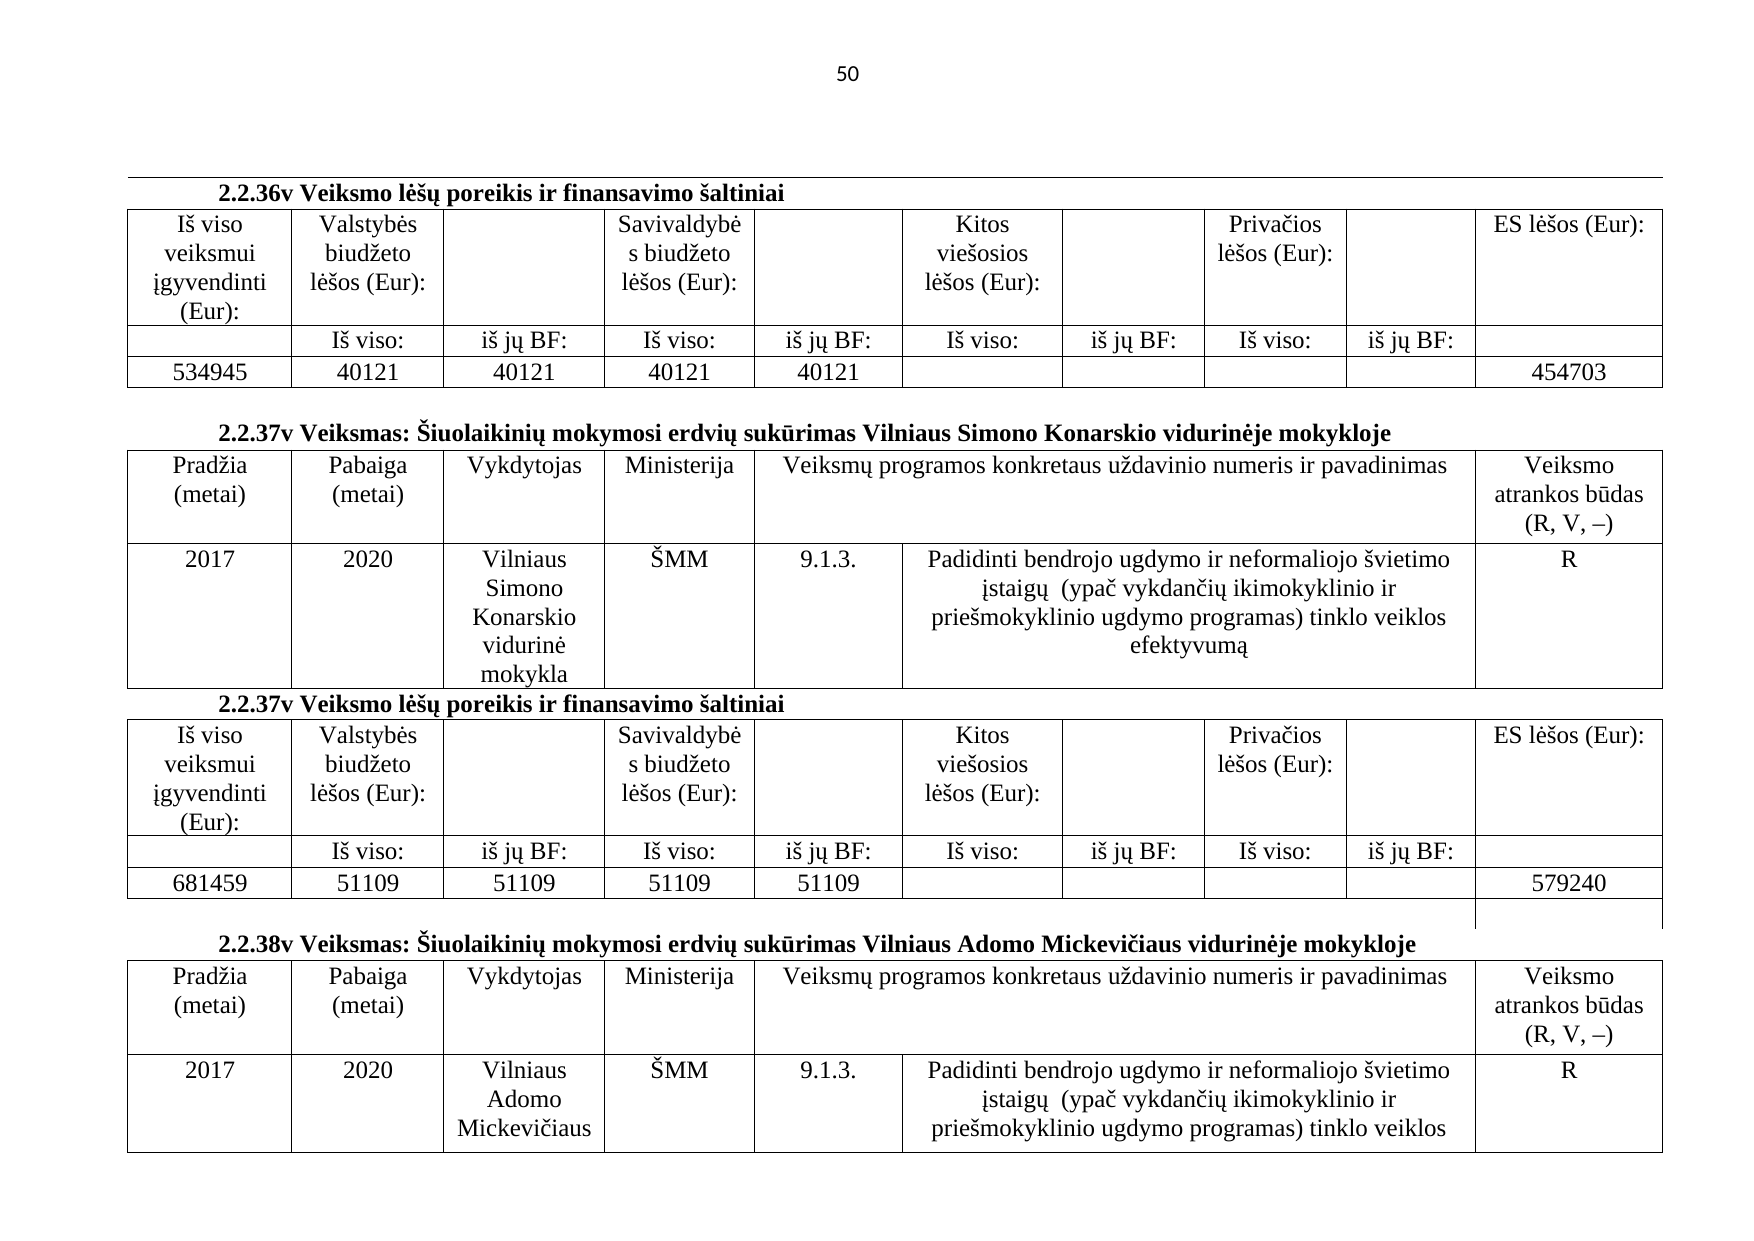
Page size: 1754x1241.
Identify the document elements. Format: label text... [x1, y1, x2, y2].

table_cell Kitos viešosios lėšos (Eur): [903, 720, 1062, 835]
table_cell [128, 326, 291, 356]
table_cell 2.2.36v Veiksmo lėšų poreikis ir finansavimo šaltiniai [128, 178, 1663, 208]
table_cell 2.2.38v Veiksmas: Šiuolaikinių mokymosi erdvių sukūrimas Vilniaus Adomo Mickevičiaus vidurinėje mokykloje [128, 929, 1663, 960]
table_cell 9.1.3. [755, 544, 902, 688]
table_cell 40121 [755, 357, 902, 387]
table_cell Iš viso: [605, 836, 754, 867]
table_cell Iš viso: [903, 326, 1062, 356]
table_cell R [1476, 544, 1662, 688]
table_cell 454703 [1476, 357, 1662, 387]
table_cell [903, 868, 1062, 898]
table_cell Vilniaus Simono Konarskio vidurinė mokykla [444, 544, 604, 688]
table_cell [1063, 899, 1204, 929]
table_cell Kitos viešosios lėšos (Eur): [903, 210, 1062, 324]
table_cell [754, 899, 902, 929]
table_cell Padidinti bendrojo ugdymo ir neformaliojo švietimo įstaigų (ypač vykdančių ikimokyklinio ir priešmokyklinio ugdymo programas) tinklo veiklos [903, 1055, 1475, 1152]
table_cell 51109 [444, 868, 604, 898]
table_cell Pabaiga (metai) [292, 451, 443, 543]
table_cell 681459 [128, 868, 291, 898]
table_cell Iš viso veiksmui įgyvendinti (Eur): [128, 720, 291, 835]
table_cell [1204, 388, 1346, 418]
table_cell Iš viso veiksmui įgyvendinti (Eur): [128, 210, 291, 324]
table_cell Ministerija [605, 451, 754, 543]
table_cell ES lėšos (Eur): [1476, 210, 1662, 324]
table_cell ES lėšos (Eur): [1476, 720, 1662, 835]
table_cell 2.2.37v Veiksmo lėšų poreikis ir finansavimo šaltiniai [128, 689, 1663, 719]
table_cell Iš viso: [292, 836, 443, 867]
table_cell Ministerija [605, 961, 754, 1054]
table_cell [755, 720, 902, 835]
table_cell iš jų BF: [1347, 326, 1475, 356]
table_cell [604, 388, 754, 418]
table_cell Veiksmų programos konkretaus uždavinio numeris ir pavadinimas [755, 451, 1475, 543]
table_cell Savivaldybės biudžeto lėšos (Eur): [605, 720, 754, 835]
table_cell [128, 899, 292, 929]
table_cell Privačios lėšos (Eur): [1205, 210, 1346, 324]
table_cell R [1476, 1055, 1662, 1152]
table_cell Iš viso: [903, 836, 1062, 867]
table_cell 51109 [292, 868, 443, 898]
table_cell [1476, 836, 1662, 867]
table_cell iš jų BF: [444, 326, 604, 356]
table_cell Pradžia (metai) [128, 961, 291, 1054]
table_cell Valstybės biudžeto lėšos (Eur): [292, 720, 443, 835]
table_cell [1347, 357, 1475, 387]
table_cell Iš viso: [1205, 836, 1346, 867]
table_cell iš jų BF: [755, 836, 902, 867]
table_cell 2017 [128, 1055, 291, 1152]
table_cell 40121 [444, 357, 604, 387]
table_cell Veiksmo atrankos būdas (R, V, –) [1476, 451, 1662, 543]
table_cell [444, 210, 604, 324]
table_cell 51109 [605, 868, 754, 898]
table_cell Veiksmų programos konkretaus uždavinio numeris ir pavadinimas [755, 961, 1475, 1054]
table_cell iš jų BF: [755, 326, 902, 356]
table_cell [1063, 720, 1204, 835]
table_cell iš jų BF: [1063, 836, 1204, 867]
table_cell 2.2.37v Veiksmas: Šiuolaikinių mokymosi erdvių sukūrimas Vilniaus Simono Konarskio vidurinėje mokykloje [128, 418, 1663, 449]
table_cell Iš viso: [292, 326, 443, 356]
table_cell [444, 720, 604, 835]
table_cell 579240 [1476, 868, 1662, 898]
table_cell [1063, 388, 1204, 418]
table_cell 51109 [755, 868, 902, 898]
table_cell Vilniaus Adomo Mickevičiaus [444, 1055, 604, 1152]
table_cell [1063, 357, 1204, 387]
table_cell [128, 388, 292, 418]
table_cell Iš viso: [605, 326, 754, 356]
table_cell [1476, 899, 1662, 929]
table_cell 40121 [605, 357, 754, 387]
table_cell [1347, 720, 1475, 835]
table_cell Privačios lėšos (Eur): [1205, 720, 1346, 835]
table_cell Veiksmo atrankos būdas (R, V, –) [1476, 961, 1662, 1054]
table_cell [1347, 210, 1475, 324]
table_cell [902, 388, 1063, 418]
table_cell 2017 [128, 544, 291, 688]
table_cell [292, 388, 444, 418]
table_cell [292, 899, 444, 929]
table_cell Savivaldybės biudžeto lėšos (Eur): [605, 210, 754, 324]
table_cell 40121 [292, 357, 443, 387]
table_cell [755, 210, 902, 324]
table_cell [444, 388, 604, 418]
table_cell Pradžia (metai) [128, 451, 291, 543]
table_cell [1205, 868, 1346, 898]
table_cell Padidinti bendrojo ugdymo ir neformaliojo švietimo įstaigų (ypač vykdančių ikimokyklinio ir priešmokyklinio ugdymo programas) tinklo veiklos efektyvumą [903, 544, 1475, 688]
table_cell 534945 [128, 357, 291, 387]
table_cell iš jų BF: [1063, 326, 1204, 356]
table_cell 2020 [292, 544, 443, 688]
table_cell 2020 [292, 1055, 443, 1152]
table_cell [754, 388, 902, 418]
table_cell [1063, 210, 1204, 324]
table_cell iš jų BF: [444, 836, 604, 867]
table_cell [1063, 868, 1204, 898]
table_cell [128, 836, 291, 867]
table_cell 9.1.3. [755, 1055, 902, 1152]
table_cell [1476, 326, 1662, 356]
table_cell [1475, 388, 1663, 418]
table_cell Vykdytojas [444, 961, 604, 1054]
table_cell [1347, 868, 1475, 898]
table_cell Vykdytojas [444, 451, 604, 543]
table_cell iš jų BF: [1347, 836, 1475, 867]
table_cell [1346, 899, 1475, 929]
table_cell Iš viso: [1205, 326, 1346, 356]
table_cell [604, 899, 754, 929]
table_cell Pabaiga (metai) [292, 961, 443, 1054]
table_cell [1346, 388, 1475, 418]
table_cell ŠMM [605, 1055, 754, 1152]
table_cell [902, 899, 1063, 929]
table_cell Valstybės biudžeto lėšos (Eur): [292, 210, 443, 324]
table_cell [903, 357, 1062, 387]
table_cell ŠMM [605, 544, 754, 688]
table_cell [1205, 357, 1346, 387]
table_cell [444, 899, 604, 929]
table_cell [1204, 899, 1346, 929]
